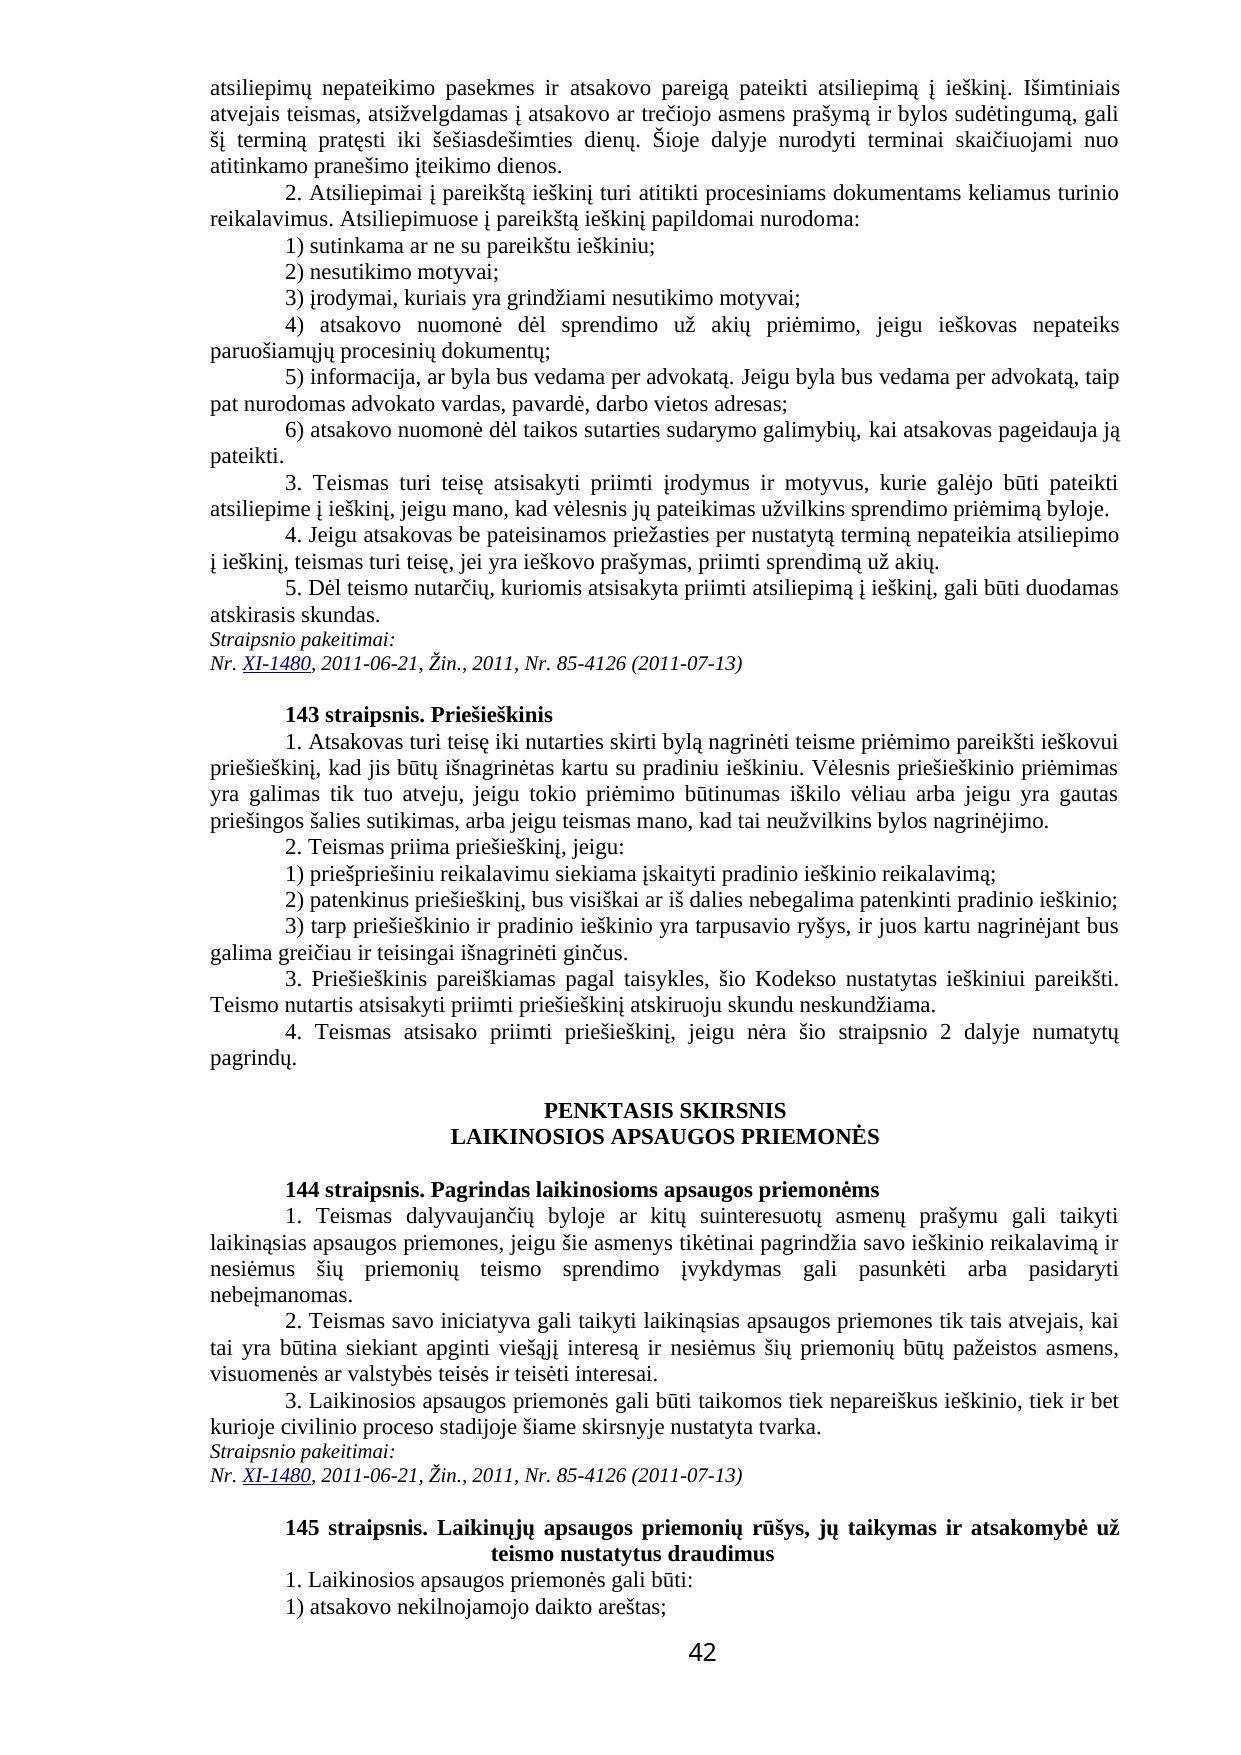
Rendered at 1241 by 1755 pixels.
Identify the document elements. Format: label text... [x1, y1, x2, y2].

text 3. Priešieškinis pareiškiamas pagal taisykles, šio Kodekso nustatytas ieškiniui pareikšti. Teismo nutartis atsisakyti priimti priešieškinį atskiruoju skundu neskundžiama. [210, 965, 1120, 1018]
text 3) tarp priešieškinio ir pradinio ieškinio yra tarpusavio ryšys, ir juos kartu nagrinėjant bus galima greičiau ir teisingai išnagrinėti ginčus. [210, 912, 1120, 965]
text Straipsnio pakeitimai: [210, 1439, 1120, 1463]
text 4) atsakovo nuomonė dėl sprendimo už akių priėmimo, jeigu ieškovas nepateiks paruošiamųjų procesinių dokumentų; [210, 311, 1120, 363]
text 1) priešpriešiniu reikalavimu siekiama įskaityti pradinio ieškinio reikalavimą; [210, 859, 1120, 886]
text 2. Atsiliepimai į pareikštą ieškinį turi atitikti procesiniams dokumentams keliamus turinio reikalavimus. Atsiliepimuose į pareikštą ieškinį papildomai nurodoma: [210, 179, 1120, 232]
text 2) nesutikimo motyvai; [210, 258, 1120, 284]
text 5) informacija, ar byla bus vedama per advokatą. Jeigu byla bus vedama per advokatą, taip pat nurodomas advokato vardas, pavardė, darbo vietos adresas; [210, 363, 1120, 416]
text 1. Laikinosios apsaugos priemonės gali būti: [210, 1567, 1120, 1593]
text 1. Atsakovas turi teisę iki nutarties skirti bylą nagrinėti teisme priėmimo pareikšti ieškovui priešieškinį, kad jis būtų išnagrinėtas kartu su pradiniu ieškiniu. Vėlesnis priešieškinio priėmimas yra galimas tik tuo atveju, jeigu tokio priėmimo būtinumas iškilo vėliau arba jeigu yra gautas priešingos šalies sutikimas, arba jeigu teismas mano, kad tai neužvilkins bylos nagrinėjimo. [210, 728, 1120, 833]
text 2) patenkinus priešieškinį, bus visiškai ar iš dalies nebegalima patenkinti pradinio ieškinio; [210, 886, 1120, 912]
text 1) sutinkama ar ne su pareikštu ieškiniu; [210, 232, 1120, 258]
text 5. Dėl teismo nutarčių, kuriomis atsisakyta priimti atsiliepimą į ieškinį, gali būti duodamas atskirasis skundas. [210, 574, 1120, 627]
text 1) atsakovo nekilnojamojo daikto areštas; [210, 1593, 1120, 1619]
text 3. Laikinosios apsaugos priemonės gali būti taikomos tiek nepareiškus ieškinio, tiek ir bet kurioje civilinio proceso stadijoje šiame skirsnyje nustatyta tvarka. [210, 1387, 1120, 1439]
text 2. Teismas priima priešieškinį, jeigu: [210, 833, 1120, 859]
subtitle Laikinosios apsaugos priemonės [210, 1123, 1120, 1149]
text atsiliepimų nepateikimo pasekmes ir atsakovo pareigą pateikti atsiliepimą į ieškinį. Išimtiniais atvejais teismas, atsižvelgdamas į atsakovo ar trečiojo asmens prašymą ir bylos sudėtingumą, gali šį terminą pratęsti iki šešiasdešimties dienų. Šioje dalyje nurodyti terminai skaičiuojami nuo atitinkamo pranešimo įteikimo dienos. [210, 73, 1120, 179]
text Nr. XI-1480, 2011-06-21, Žin., 2011, Nr. 85-4126 (2011-07-13) [210, 1463, 1120, 1487]
text 3) įrodymai, kuriais yra grindžiami nesutikimo motyvai; [210, 284, 1120, 311]
text 144 straipsnis. Pagrindas laikinosioms apsaugos priemonėms [210, 1176, 1120, 1202]
text 143 straipsnis. Priešieškinis [210, 701, 1120, 728]
text Straipsnio pakeitimai: [210, 627, 1120, 651]
text 4. Jeigu atsakovas be pateisinamos priežasties per nustatytą terminą nepateikia atsiliepimo į ieškinį, teismas turi teisę, jei yra ieškovo prašymas, priimti sprendimą už akių. [210, 522, 1120, 574]
text Nr. XI-1480, 2011-06-21, Žin., 2011, Nr. 85-4126 (2011-07-13) [210, 651, 1120, 675]
text 4. Teismas atsisako priimti priešieškinį, jeigu nėra šio straipsnio 2 dalyje numatytų pagrindų. [210, 1018, 1120, 1070]
subtitle Penktasis skirsnis [210, 1097, 1120, 1123]
text 1. Teismas dalyvaujančių byloje ar kitų suinteresuotų asmenų prašymu gali taikyti laikinąsias apsaugos priemones, jeigu šie asmenys tikėtinai pagrindžia savo ieškinio reikalavimą ir nesiėmus šių priemonių teismo sprendimo įvykdymas gali pasunkėti arba pasidaryti nebeįmanomas. [210, 1202, 1120, 1308]
text 145 straipsnis. Laikinųjų apsaugos priemonių rūšys, jų taikymas ir atsakomybė už teismo nustatytus draudimus [285, 1514, 1120, 1567]
text 6) atsakovo nuomonė dėl taikos sutarties sudarymo galimybių, kai atsakovas pageidauja ją pateikti. [210, 416, 1120, 469]
text 3. Teismas turi teisę atsisakyti priimti įrodymus ir motyvus, kurie galėjo būti pateikti atsiliepime į ieškinį, jeigu mano, kad vėlesnis jų pateikimas užvilkins sprendimo priėmimą byloje. [210, 469, 1120, 522]
text 2. Teismas savo iniciatyva gali taikyti laikinąsias apsaugos priemones tik tais atvejais, kai tai yra būtina siekiant apginti viešąjį interesą ir nesiėmus šių priemonių būtų pažeistos asmens, visuomenės ar valstybės teisės ir teisėti interesai. [210, 1308, 1120, 1387]
